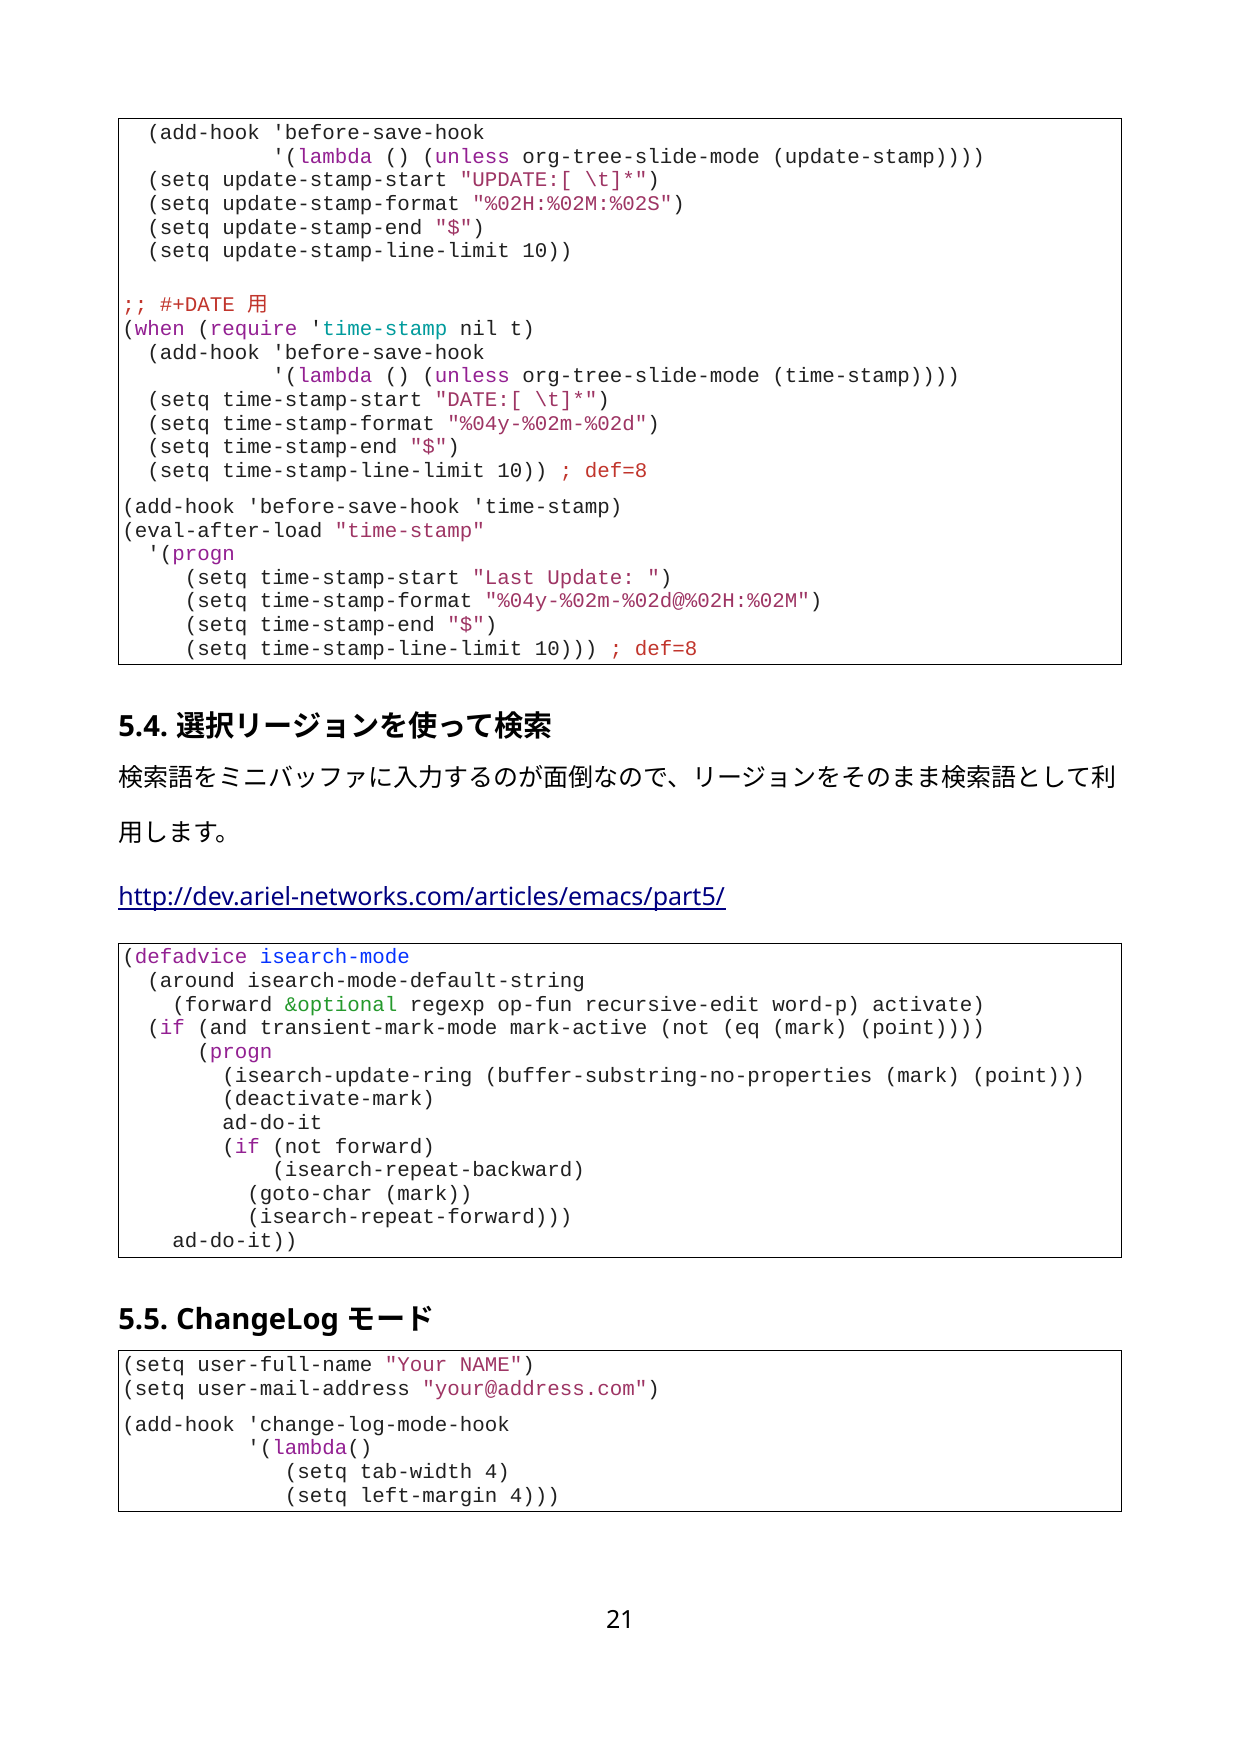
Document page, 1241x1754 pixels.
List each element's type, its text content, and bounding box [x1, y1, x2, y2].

text ad-do-it)) [119, 1226, 1121, 1257]
text (setq update-stamp-format "%02H:%02M:%02S") [119, 189, 1121, 213]
text (when (require 'time-stamp nil t) [119, 314, 1121, 338]
text (add-hook 'before-save-hook [119, 119, 1121, 142]
subtitle ChangeLog モード [118, 1295, 1122, 1338]
text (goto-char (mark)) [119, 1179, 1121, 1203]
text (setq time-stamp-line-limit 10)) ; def=8 [119, 456, 1121, 483]
text (forward &optional regexp op-fun recursive-edit word-p) activate) [119, 990, 1121, 1013]
text (setq left-margin 4))) [119, 1481, 1121, 1511]
text (if (and transient-mark-mode mark-active (not (eq (mark) (point)))) [119, 1013, 1121, 1037]
text (isearch-repeat-forward))) [119, 1203, 1121, 1226]
text (setq time-stamp-start "Last Update: ") [119, 563, 1121, 587]
text '(lambda () (unless org-tree-slide-mode (update-stamp)))) [119, 142, 1121, 165]
text '(progn [119, 539, 1121, 563]
text (add-hook 'before-save-hook 'time-stamp) [119, 492, 1121, 516]
text (isearch-repeat-backward) [119, 1155, 1121, 1179]
text '(lambda () (unless org-tree-slide-mode (time-stamp)))) [119, 361, 1121, 385]
text 検索語をミニバッファに入力するのが面倒なので、リージョンをそのまま検索語として利用します。 [118, 758, 1122, 848]
text (add-hook 'before-save-hook [119, 338, 1121, 361]
text ;; #+DATE 用 [119, 284, 1121, 314]
text ad-do-it [119, 1108, 1121, 1132]
text (setq update-stamp-end "$") [119, 213, 1121, 236]
text (setq update-stamp-line-limit 10)) [119, 236, 1121, 260]
text (setq time-stamp-end "$") [119, 610, 1121, 634]
text (add-hook 'change-log-mode-hook [119, 1410, 1121, 1433]
text (if (not forward) [119, 1132, 1121, 1155]
text (setq user-mail-address "your@address.com") [119, 1374, 1121, 1401]
text (isearch-update-ring (buffer-substring-no-properties (mark) (point))) [119, 1061, 1121, 1084]
text (setq update-stamp-start "UPDATE:[ \t]*") [119, 165, 1121, 189]
text (setq user-full-name "Your NAME") [119, 1351, 1121, 1374]
text '(lambda() [119, 1433, 1121, 1457]
text http://dev.ariel-networks.com/articles/emacs/part5/ [118, 879, 1122, 913]
text (progn [119, 1037, 1121, 1061]
text (around isearch-mode-default-string [119, 966, 1121, 990]
text (deactivate-mark) [119, 1084, 1121, 1108]
text (setq time-stamp-format "%04y-%02m-%02d") [119, 409, 1121, 432]
subtitle 選択リージョンを使って検索 [118, 703, 1122, 745]
text (setq time-stamp-format "%04y-%02m-%02d@%02H:%02M") [119, 587, 1121, 610]
text (setq time-stamp-start "DATE:[ \t]*") [119, 385, 1121, 409]
text (defadvice isearch-mode [119, 944, 1121, 966]
text (eval-after-load "time-stamp" [119, 516, 1121, 539]
text (setq time-stamp-line-limit 10))) ; def=8 [119, 634, 1121, 664]
text (setq tab-width 4) [119, 1457, 1121, 1481]
text (setq time-stamp-end "$") [119, 432, 1121, 456]
